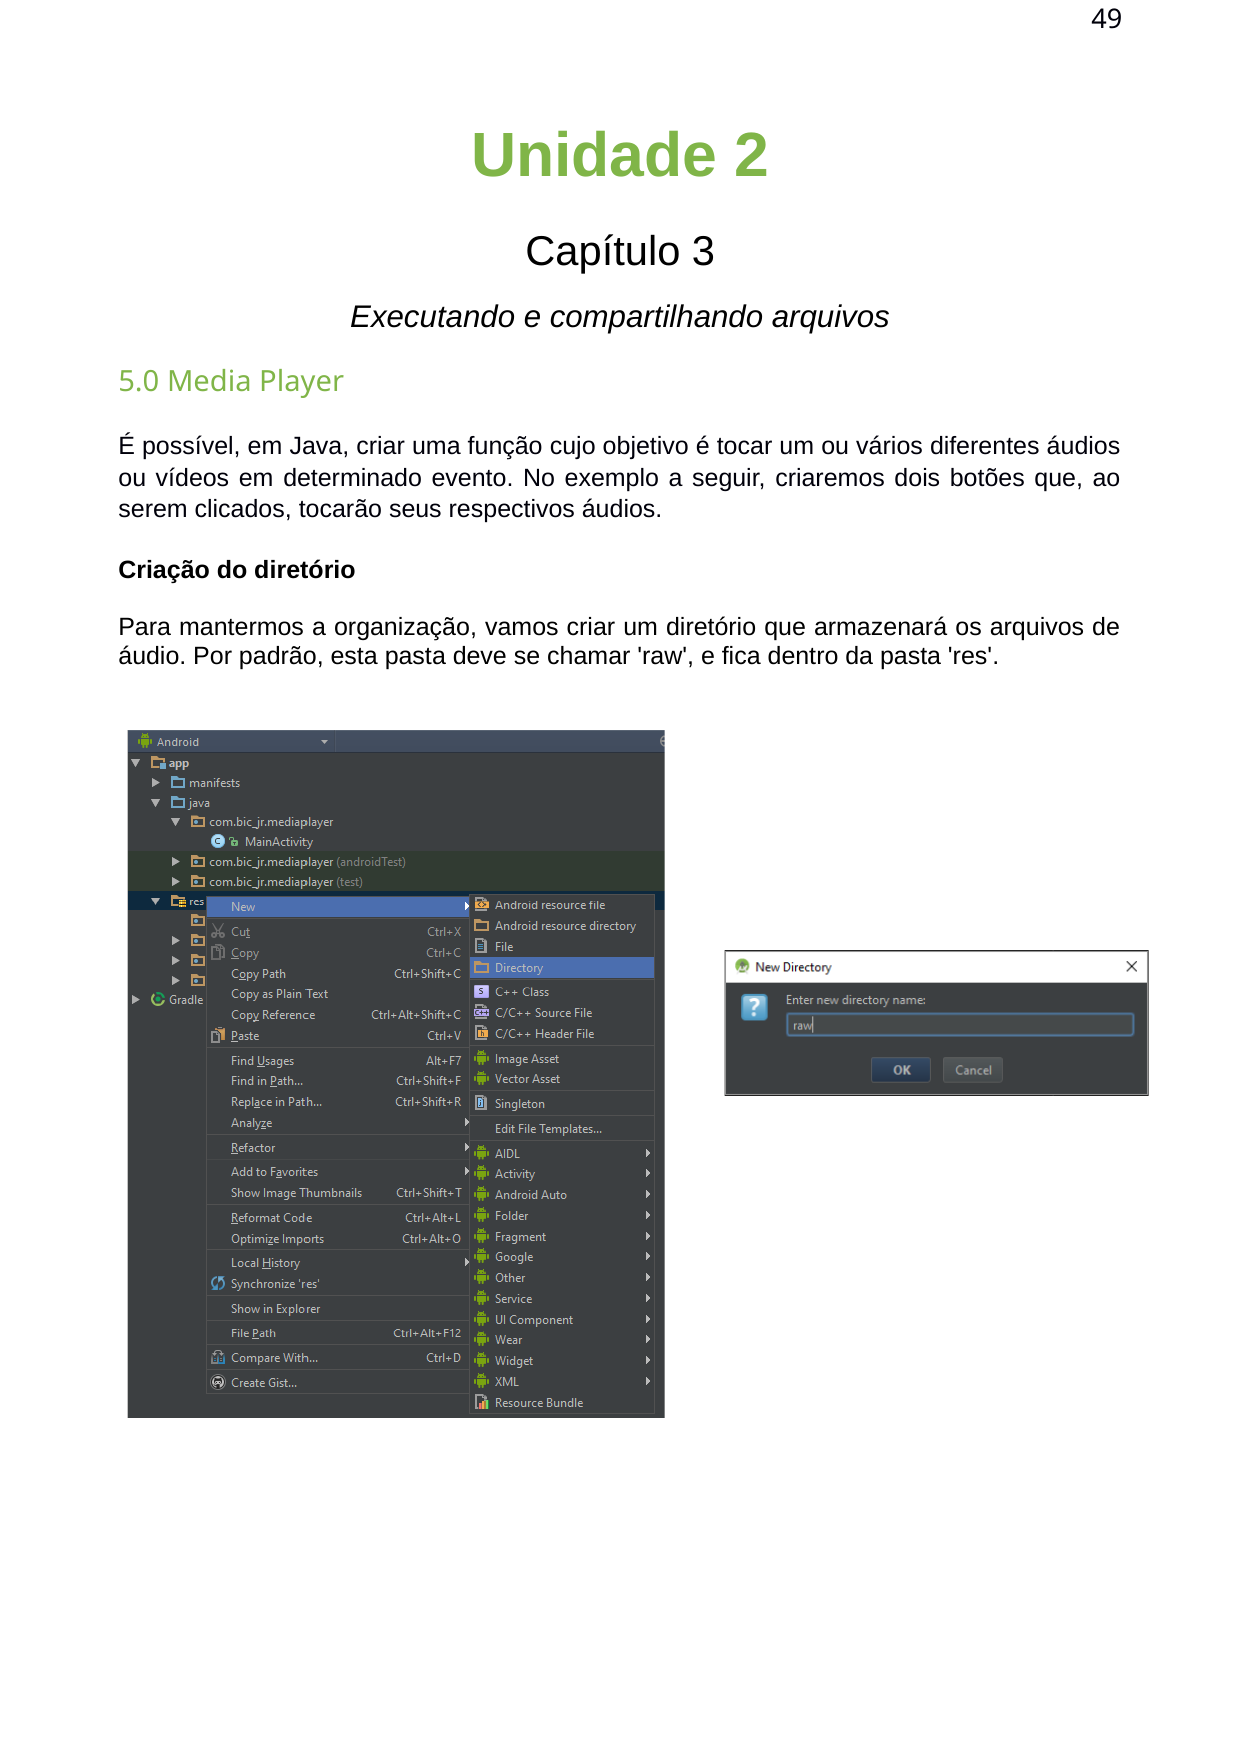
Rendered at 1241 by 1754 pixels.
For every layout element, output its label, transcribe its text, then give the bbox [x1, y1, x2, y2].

text Criação do diretório [118, 555, 1122, 583]
picture [127, 730, 665, 1418]
text É possível, em Java, criar uma função cujo objetivo é tocar um ou vários diferentes áudios ou vídeos em determinado evento. No exemplo a seguir, criaremos dois botões que, ao serem clicados, tocarão seus respectivos áudios. [118, 431, 1122, 523]
text Executando e compartilhando arquivos [118, 298, 1122, 334]
text Capítulo 3 [118, 226, 1122, 274]
picture [724, 950, 1149, 1096]
text Unidade 2 [118, 118, 1122, 190]
subtitle 5.0 Media Player [118, 360, 1122, 400]
text Para mantermos a organização, vamos criar um diretório que armazenará os arquivos de áudio. Por padrão, esta pasta deve se chamar 'raw', e fica dentro da pasta 'res'. [118, 612, 1122, 670]
